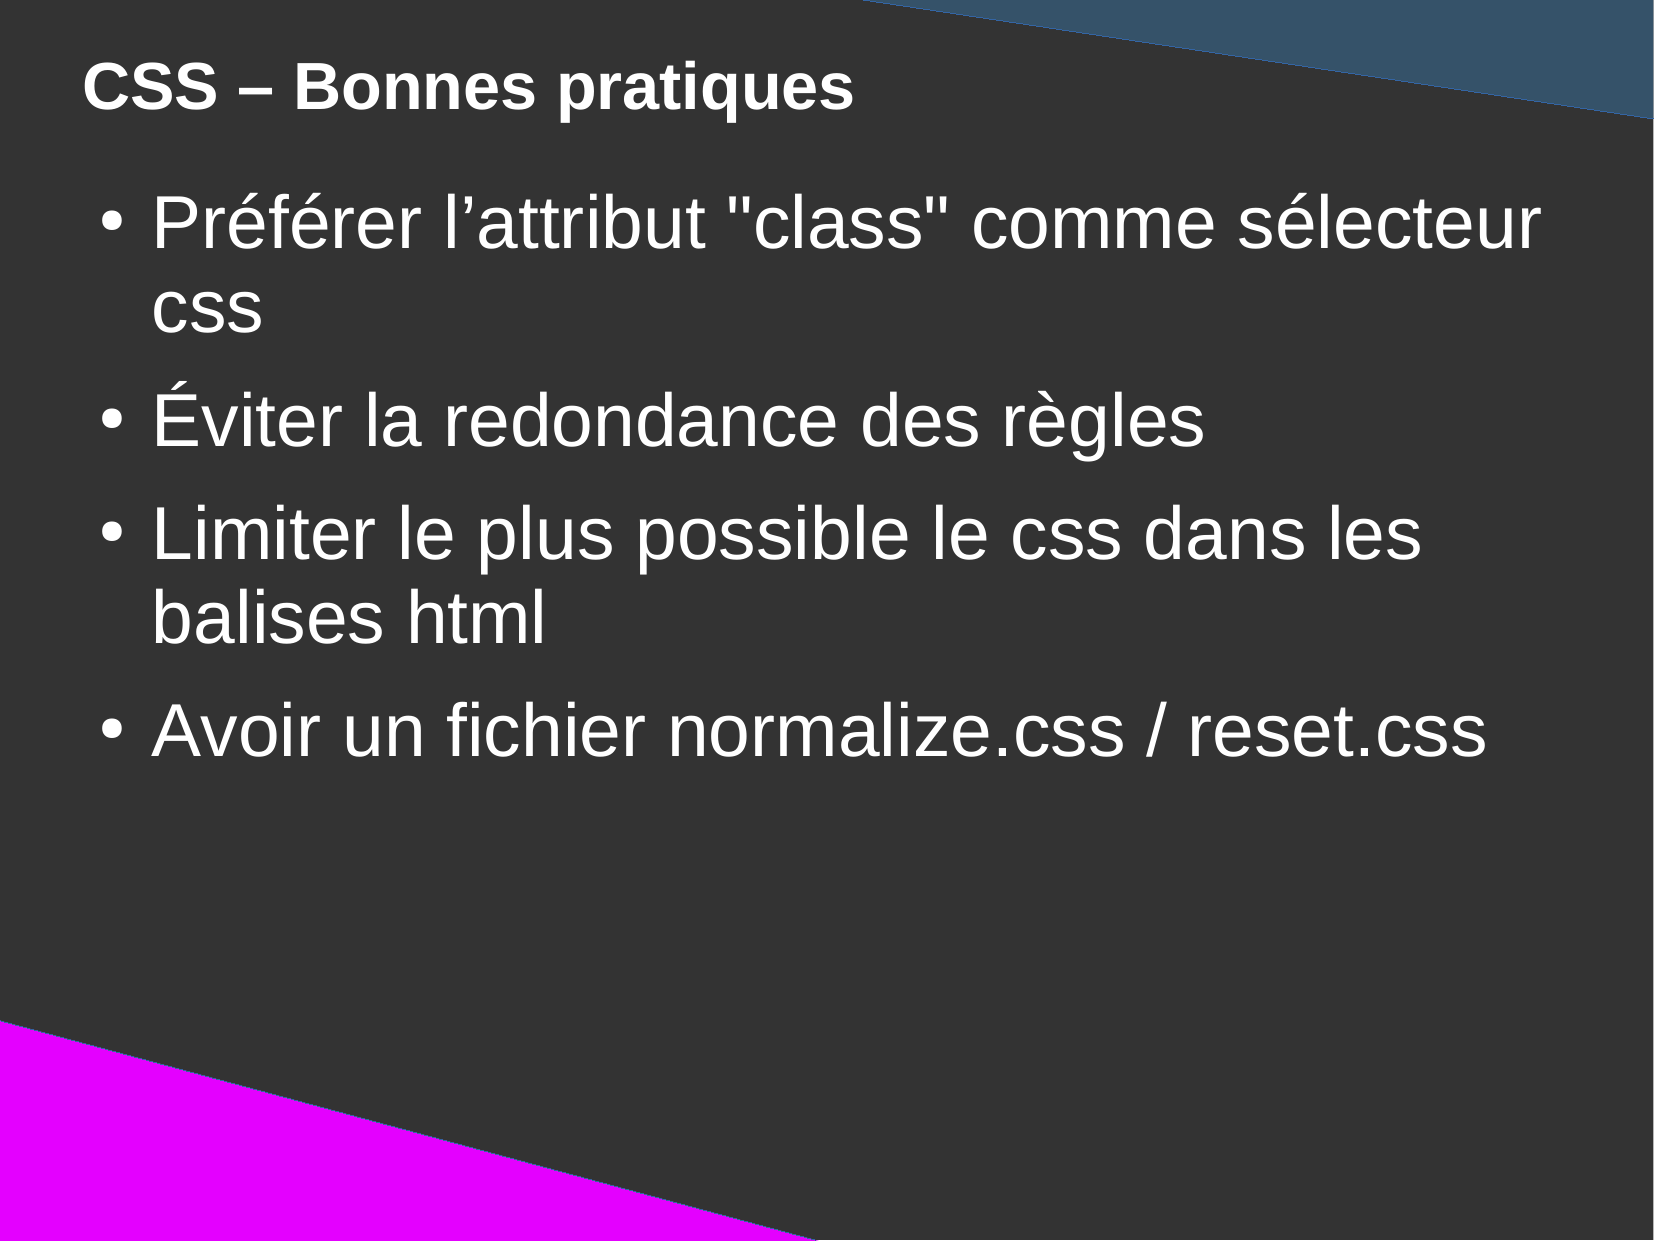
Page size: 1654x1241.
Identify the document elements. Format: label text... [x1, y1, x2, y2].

list Préférer l’attribut "class" comme sélecteur css Éviter la redondance des règles Limiter le plus possible le css dans les balises html Avoir un fichier normalize.css / reset.css [80, 180, 1605, 1052]
title CSS – Bonnes pratiques [82, 49, 1571, 152]
text_box [0, 1020, 819, 1241]
text_box [863, 0, 1654, 119]
